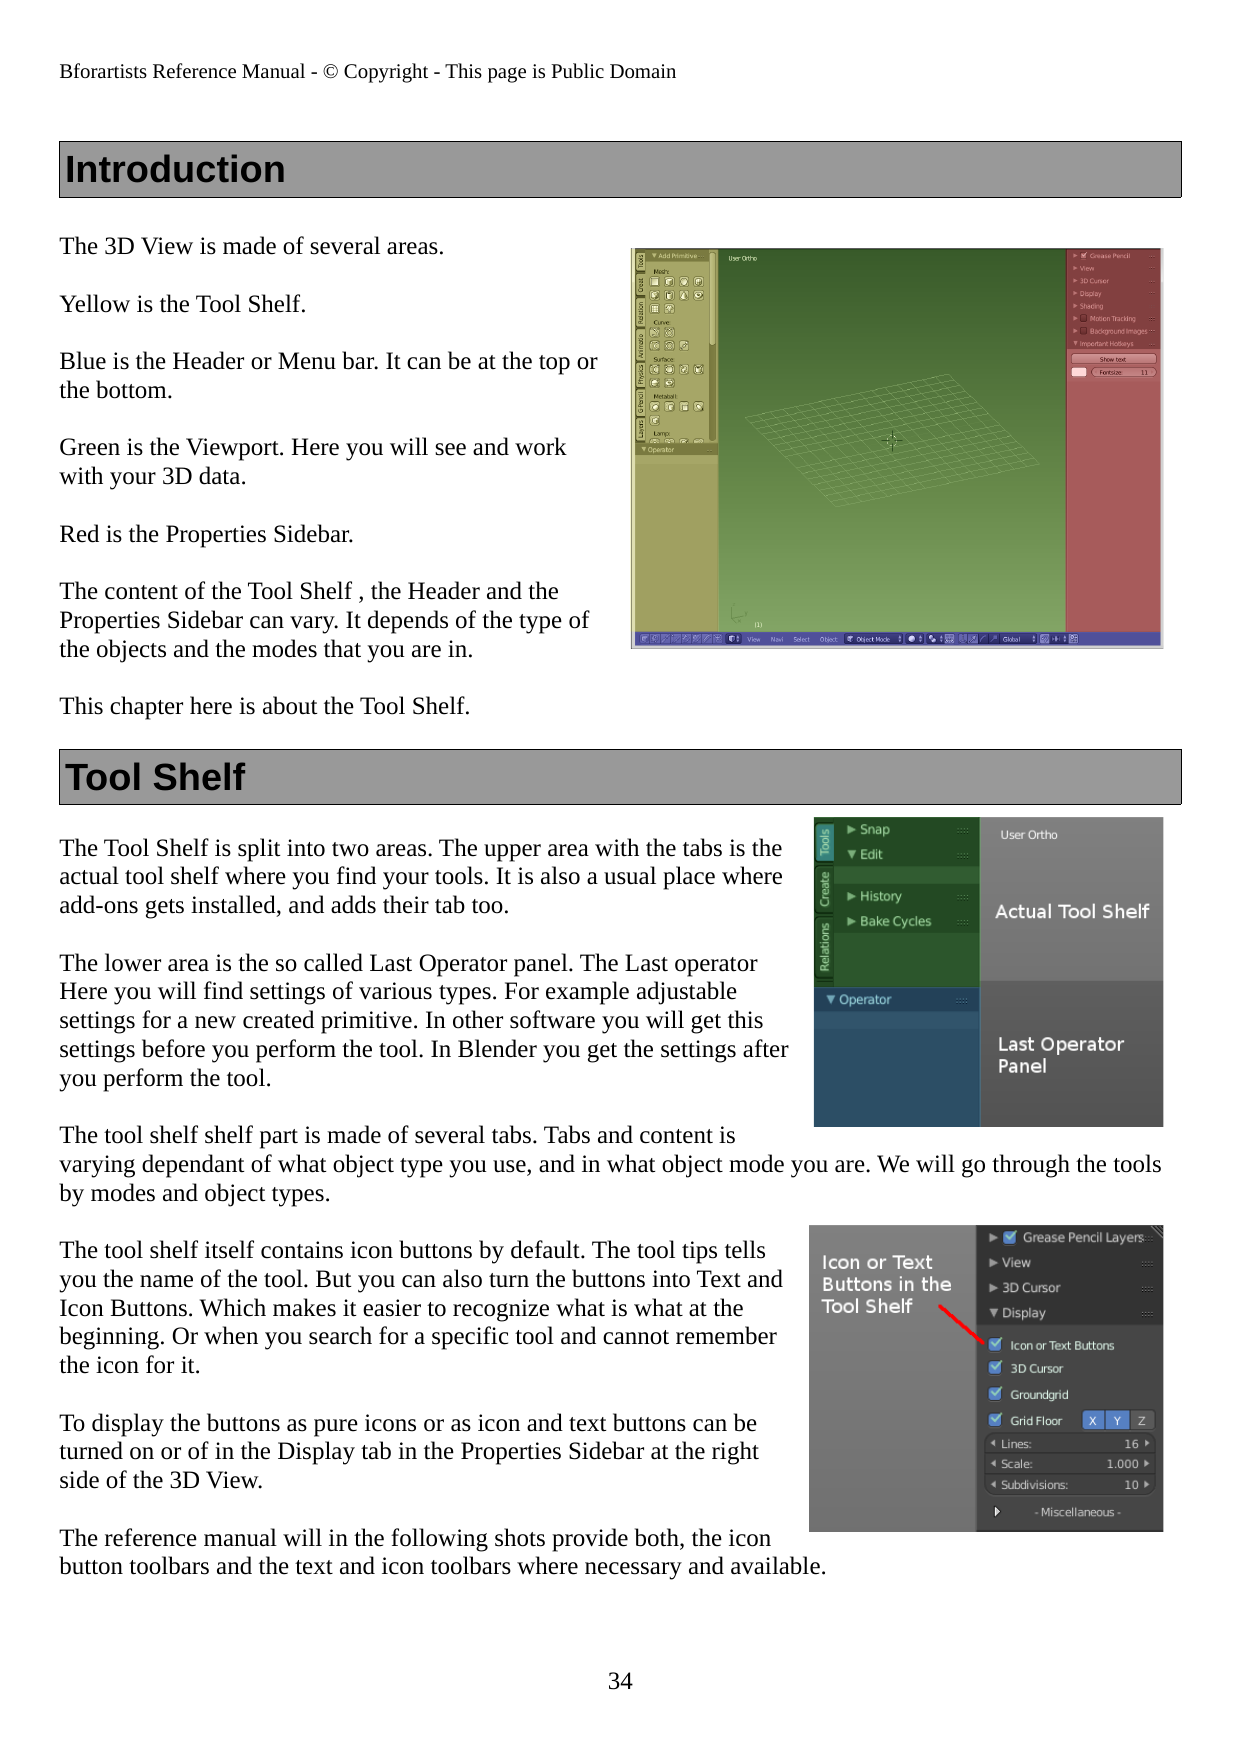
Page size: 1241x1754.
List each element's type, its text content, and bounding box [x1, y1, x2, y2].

text Yellow is the Tool Shelf. Blue is the Header or Menu bar. It can be at the top or the bottom. [59, 289, 630, 404]
text The 3D View is made of several areas. [59, 231, 1181, 260]
text [1164, 289, 1181, 404]
picture [813, 817, 1164, 1127]
table_header Tool Shelf [60, 750, 1181, 804]
text The content of the Tool Shelf , the Header and the Properties Sidebar can vary. It depends of the type of the objects and the modes that you are in. [59, 576, 1181, 662]
text The reference manual will in the following shots provide both, the icon button toolbars and the text and icon toolbars where necessary and available. [59, 1523, 1181, 1580]
picture [630, 248, 1164, 649]
text To display the buttons as pure icons or as icon and text buttons can be turned on or of in the Display tab in the Properties Sidebar at the right side of the 3D View. [59, 1408, 809, 1494]
table_header Introduction [60, 142, 1181, 197]
text Green is the Viewport. Here you will see and work with your 3D data. [59, 432, 630, 490]
text The Tool Shelf is split into two areas. The upper area with the tabs is the actual tool shelf where you find your tools. It is also a usual place where add-ons gets installed, and adds their tab too. [59, 833, 813, 919]
text Red is the Properties Sidebar. [59, 519, 630, 547]
text The tool shelf itself contains icon buttons by default. The tool tips tells you the name of the tool. But you can also turn the buttons into Text and Icon Buttons. Which makes it easier to recognize what is what at the beginning. Or when you search for a specific tool and cannot remember the icon for it. [59, 1235, 809, 1379]
picture [809, 1225, 1164, 1532]
text The tool shelf shelf part is made of several tabs. Tabs and content is varying dependant of what object type you use, and in what object mode you are. We will go through the tools by modes and object types. [59, 1120, 1181, 1206]
text The lower area is the so called Last Operator panel. The Last operator Here you will find settings of various types. For example adjustable settings for a new created primitive. In other software you will get this settings before you perform the tool. In Blender you get the settings after you perform the tool. [59, 948, 813, 1091]
text This chapter here is about the Tool Shelf. [59, 691, 1181, 720]
